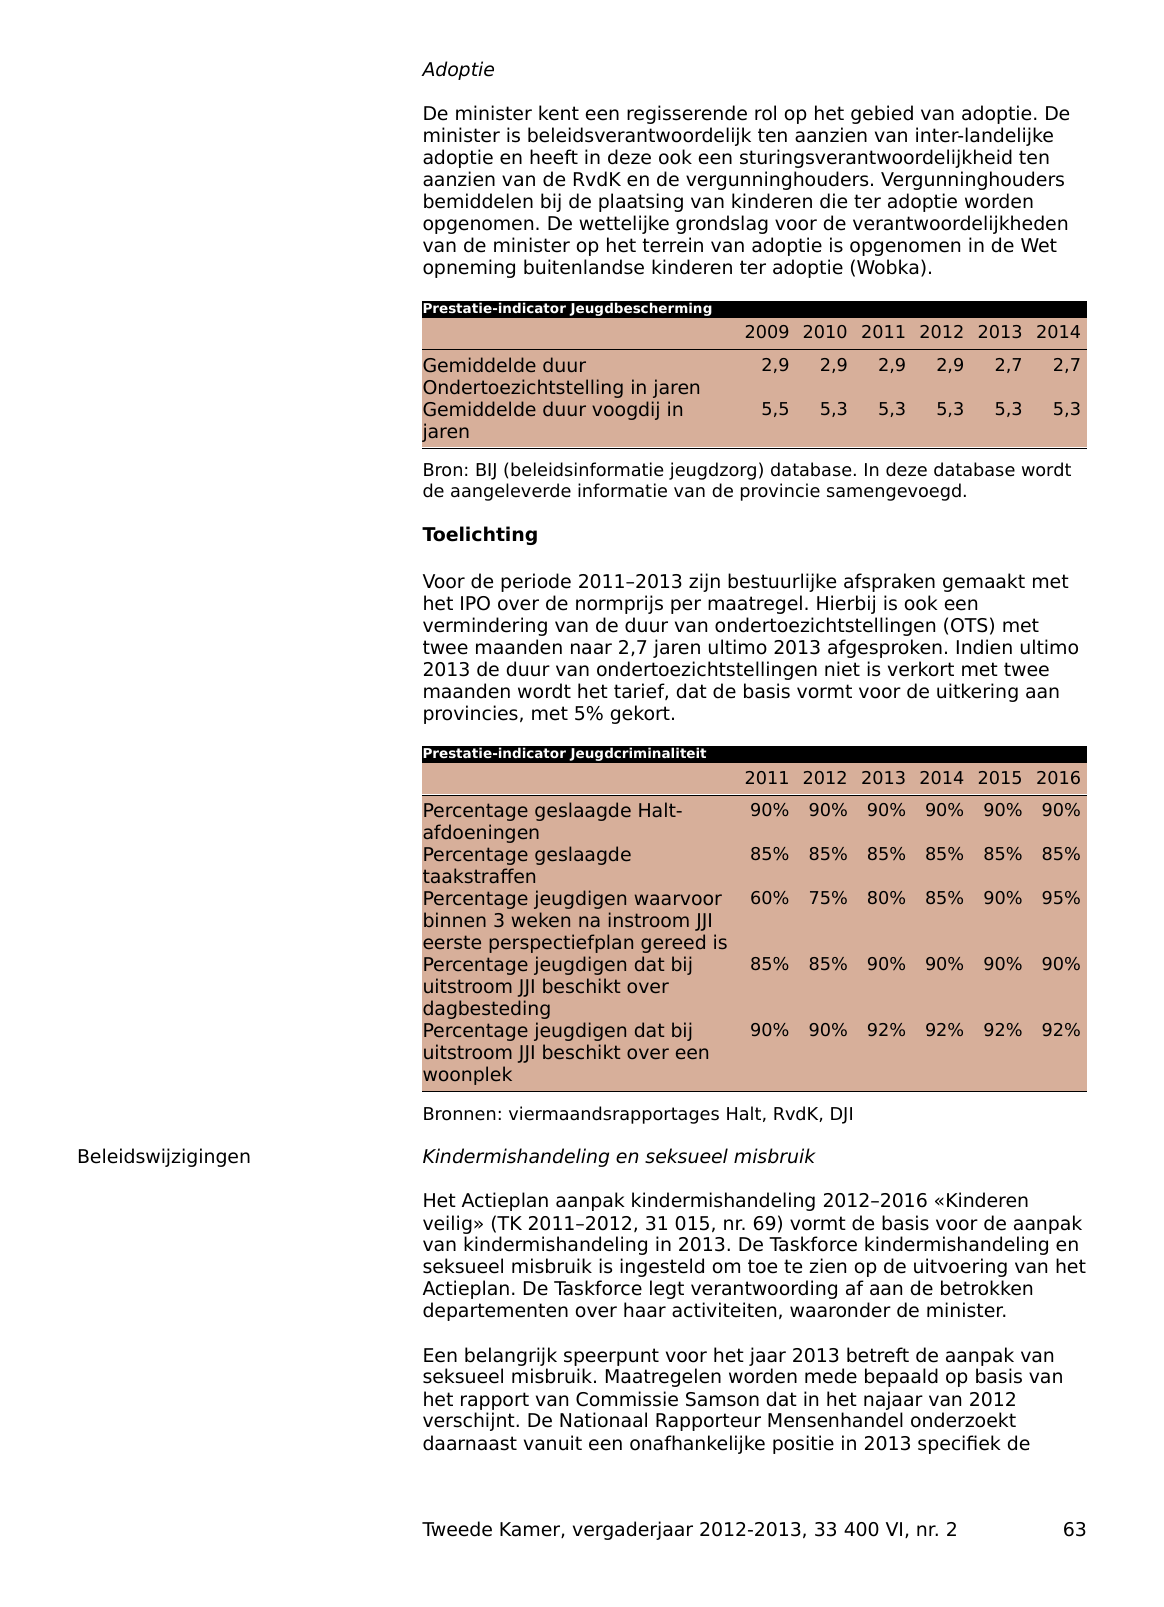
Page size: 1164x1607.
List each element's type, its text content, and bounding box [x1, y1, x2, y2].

table_cell 80% [854, 888, 912, 954]
table_cell 2015 [970, 763, 1028, 794]
text Beleidswijzigingen [77, 1146, 399, 1168]
table_cell 2010 [795, 318, 853, 349]
table_cell Gemiddelde duur Ondertoezichtstelling in jaren [422, 350, 737, 399]
table_cell Percentage geslaagde taakstraffen [422, 844, 737, 888]
table_cell Gemiddelde duur voogdij in jaren [422, 399, 737, 447]
table_cell 95% [1028, 888, 1087, 954]
text Het Actieplan aanpak kindermishandeling 2012–2016 «Kinderen veilig» (TK 2011–2012, 31 015, nr. 69) vormt de basis voor de aanpak van kindermishandeling in 2013. De Taskforce kindermishandeling en seksueel misbruik is ingesteld om toe te zien op de uitvoering van het Actieplan. De Taskforce legt verantwoording af aan de betrokken departementen over haar activiteiten, waaronder de minister. [422, 1190, 1087, 1322]
table_cell 90% [970, 888, 1028, 954]
table_cell 5,3 [912, 399, 970, 447]
table_cell Bronnen: viermaandsrapportages Halt, RvdK, DJI [422, 1092, 1087, 1124]
table_cell 92% [912, 1020, 970, 1091]
table_cell 90% [970, 796, 1028, 844]
table_cell 85% [912, 844, 970, 888]
table_cell 85% [854, 844, 912, 888]
table_cell 2011 [854, 318, 912, 349]
table_header Prestatie-indicator Jeugdcriminaliteit [422, 746, 1087, 762]
table_cell 90% [912, 954, 970, 1020]
table_cell 90% [795, 1020, 853, 1091]
table_cell 92% [970, 1020, 1028, 1091]
table_cell 90% [1028, 954, 1087, 1020]
table_cell 90% [795, 796, 853, 844]
table_cell 2009 [737, 318, 795, 349]
table_cell 85% [795, 954, 853, 1020]
table_cell 5,3 [970, 399, 1028, 447]
table_cell 5,3 [1028, 399, 1087, 447]
table_cell 90% [970, 954, 1028, 1020]
table_cell 90% [854, 954, 912, 1020]
text Een belangrijk speerpunt voor het jaar 2013 betreft de aanpak van seksueel misbruik. Maatregelen worden mede bepaald op basis van het rapport van Commissie Samson dat in het najaar van 2012 verschijnt. De Nationaal Rapporteur Mensenhandel onderzoekt daarnaast vanuit een onafhankelijke positie in 2013 specifiek de [422, 1344, 1087, 1454]
table_cell 2,9 [912, 350, 970, 399]
subtitle Adoptie [422, 59, 1087, 81]
table_cell 2013 [970, 318, 1028, 349]
table_cell 2,7 [970, 350, 1028, 399]
table_cell 5,5 [737, 399, 795, 447]
table_cell [422, 763, 737, 794]
table_cell 92% [854, 1020, 912, 1091]
table_cell 2,7 [1028, 350, 1087, 399]
subtitle Toelichting [422, 524, 1087, 546]
table_cell 5,3 [795, 399, 853, 447]
table_cell 85% [912, 888, 970, 954]
text Voor de periode 2011–2013 zijn bestuurlijke afspraken gemaakt met het IPO over de normprijs per maatregel. Hierbij is ook een vermindering van de duur van ondertoezichtstellingen (OTS) met twee maanden naar 2,7 jaren ultimo 2013 afgesproken. Indien ultimo 2013 de duur van ondertoezichtstellingen niet is verkort met twee maanden wordt het tarief, dat de basis vormt voor de uitkering aan provincies, met 5% gekort. [422, 571, 1087, 724]
table_cell 90% [912, 796, 970, 844]
table_cell [422, 318, 737, 349]
table_cell 90% [737, 796, 795, 844]
subtitle Kindermishandeling en seksueel misbruik [422, 1146, 1087, 1168]
table_cell 85% [737, 844, 795, 888]
subtitle [77, 1168, 399, 1176]
table_cell 2012 [795, 763, 853, 794]
text De minister kent een regisserende rol op het gebied van adoptie. De minister is beleidsverantwoordelijk ten aanzien van inter-landelijke adoptie en heeft in deze ook een sturingsverantwoordelijkheid ten aanzien van de RvdK en de vergunninghouders. Vergunninghouders bemiddelen bij de plaatsing van kinderen die ter adoptie worden opgenomen. De wettelijke grondslag voor de verantwoordelijkheden van de minister op het terrein van adoptie is opgenomen in de Wet opneming buitenlandse kinderen ter adoptie (Wobka). [422, 103, 1087, 279]
table_cell 75% [795, 888, 853, 954]
table_cell 90% [1028, 796, 1087, 844]
table_cell 2012 [912, 318, 970, 349]
table_cell 2016 [1028, 763, 1087, 794]
table_header Prestatie-indicator Jeugdbescherming [422, 301, 1087, 317]
table_cell Percentage geslaagde Halt-afdoeningen [422, 796, 737, 844]
table_cell Percentage jeugdigen dat bij uitstroom JJI beschikt over een woonplek [422, 1020, 737, 1091]
table_cell Percentage jeugdigen waarvoor binnen 3 weken na instroom JJI eerste perspectiefplan gereed is [422, 888, 737, 954]
table_cell Percentage jeugdigen dat bij uitstroom JJI beschikt over dagbesteding [422, 954, 737, 1020]
table_cell 2013 [854, 763, 912, 794]
table_cell 2014 [1028, 318, 1087, 349]
table_cell Bron: BIJ (beleidsinformatie jeugdzorg) database. In deze database wordt de aangeleverde informatie van de provincie samengevoegd. [422, 449, 1087, 501]
table_cell 85% [970, 844, 1028, 888]
table_cell 90% [737, 1020, 795, 1091]
table_cell 85% [737, 954, 795, 1020]
table_cell 92% [1028, 1020, 1087, 1091]
table_cell 2,9 [737, 350, 795, 399]
table_cell 2,9 [795, 350, 853, 399]
table_cell 2014 [912, 763, 970, 794]
table_cell 5,3 [854, 399, 912, 447]
table_cell 2,9 [854, 350, 912, 399]
table_cell 85% [795, 844, 853, 888]
table_cell 90% [854, 796, 912, 844]
table_cell 85% [1028, 844, 1087, 888]
table_cell 60% [737, 888, 795, 954]
table_cell 2011 [737, 763, 795, 794]
